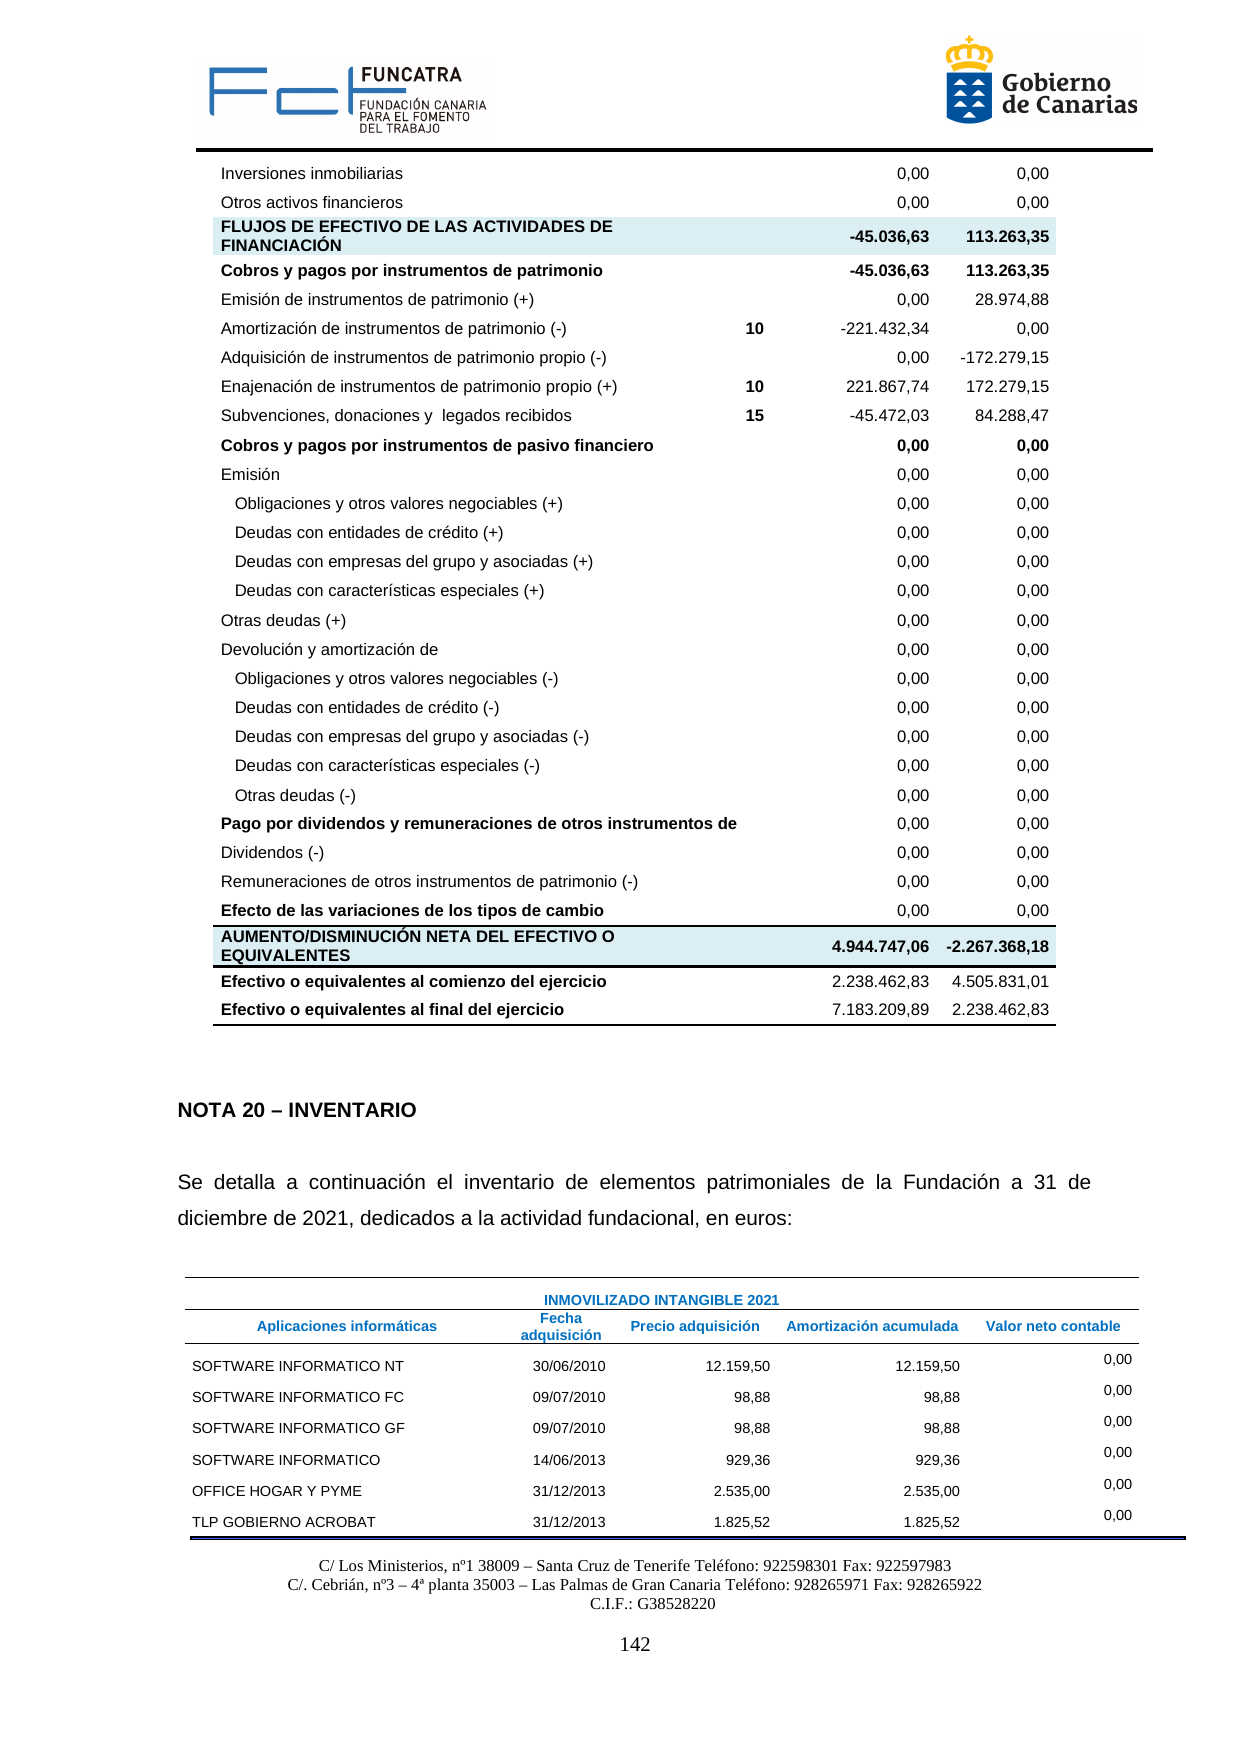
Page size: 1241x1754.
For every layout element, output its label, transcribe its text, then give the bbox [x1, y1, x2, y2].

table_cell Precio adquisición [613, 1310, 777, 1343]
table_cell 10 [700, 314, 809, 343]
table_cell [700, 255, 809, 284]
table_cell 0,00 [809, 693, 936, 722]
table_cell AUMENTO/DISMINUCIÓN NETA DEL EFECTIVO O EQUIVALENTES [213, 927, 700, 965]
table_cell 0,00 [809, 605, 936, 634]
table_cell 1.825,52 [778, 1499, 967, 1531]
table_cell [700, 547, 809, 576]
table_cell Otros activos financieros [213, 188, 700, 217]
table_cell 0,00 [967, 1499, 1139, 1531]
table_cell [700, 780, 809, 809]
table_cell Deudas con características especiales (+) [213, 576, 700, 605]
table_cell -45.036,63 [809, 217, 936, 255]
table_cell 0,00 [936, 838, 1056, 867]
table_cell 0,00 [809, 664, 936, 693]
table_cell Devolución y amortización de [213, 635, 700, 664]
table_cell 0,00 [936, 722, 1056, 751]
table_cell 0,00 [967, 1374, 1139, 1406]
table_cell 0,00 [809, 285, 936, 314]
table_cell Enajenación de instrumentos de patrimonio propio (+) [213, 372, 700, 401]
table_cell 0,00 [936, 810, 1056, 837]
table_cell [700, 460, 809, 489]
table_cell [700, 838, 809, 867]
table_cell 113.263,35 [936, 255, 1056, 284]
table_cell [700, 968, 809, 994]
table_cell [700, 605, 809, 634]
table_cell Cobros y pagos por instrumentos de patrimonio [213, 255, 700, 284]
table_cell Deudas con características especiales (-) [213, 751, 700, 780]
table_cell 7.183.209,89 [809, 995, 936, 1024]
table_cell Otras deudas (-) [213, 780, 700, 809]
table_cell Inversiones inmobiliarias [213, 159, 700, 188]
table_cell 0,00 [967, 1406, 1139, 1437]
table_cell [700, 188, 809, 217]
table_cell 0,00 [809, 896, 936, 925]
table_cell 98,88 [778, 1374, 967, 1406]
table_cell 0,00 [809, 635, 936, 664]
table_cell 2.238.462,83 [809, 968, 936, 994]
table_cell Subvenciones, donaciones y legados recibidos [213, 401, 700, 430]
table_cell TLP GOBIERNO ACROBAT [185, 1499, 509, 1531]
table_cell 0,00 [809, 547, 936, 576]
table_cell 0,00 [809, 343, 936, 372]
table_cell 2.535,00 [613, 1468, 777, 1499]
table_cell 0,00 [936, 693, 1056, 722]
table_cell Emisión [213, 460, 700, 489]
table_cell [700, 664, 809, 693]
table_cell 0,00 [936, 605, 1056, 634]
table_cell 0,00 [936, 430, 1056, 459]
table_cell [700, 576, 809, 605]
table_cell [700, 635, 809, 664]
table_cell Aplicaciones informáticas [185, 1310, 509, 1343]
table_cell 0,00 [936, 518, 1056, 547]
table_cell SOFTWARE INFORMATICO NT [185, 1344, 509, 1374]
table_cell 98,88 [778, 1406, 967, 1437]
table_cell Cobros y pagos por instrumentos de pasivo financiero [213, 430, 700, 459]
table_cell Pago por dividendos y remuneraciones de otros instrumentos de [213, 810, 809, 837]
table_cell [700, 343, 809, 372]
table_cell [700, 285, 809, 314]
table_cell 0,00 [936, 751, 1056, 780]
table_cell 0,00 [809, 867, 936, 896]
table_cell 2.238.462,83 [936, 995, 1056, 1024]
table_cell -2.267.368,18 [936, 927, 1056, 965]
picture [195, 57, 492, 138]
table_cell Deudas con entidades de crédito (-) [213, 693, 700, 722]
table_cell Otras deudas (+) [213, 605, 700, 634]
table_cell 0,00 [936, 635, 1056, 664]
table_cell Efectivo o equivalentes al comienzo del ejercicio [213, 968, 700, 994]
table_cell 0,00 [936, 159, 1056, 188]
table_cell 0,00 [936, 896, 1056, 925]
table_cell FLUJOS DE EFECTIVO DE LAS ACTIVIDADES DE FINANCIACIÓN [213, 217, 700, 255]
table_cell 31/12/2013 [509, 1468, 613, 1499]
table_cell Deudas con entidades de crédito (+) [213, 518, 700, 547]
table_cell 0,00 [936, 314, 1056, 343]
table_header INMOVILIZADO INTANGIBLE 2021 [185, 1278, 1139, 1308]
table_cell [700, 489, 809, 518]
table_cell Amortización acumulada [778, 1310, 967, 1343]
table_cell 0,00 [809, 460, 936, 489]
table_cell 0,00 [936, 489, 1056, 518]
table_cell 84.288,47 [936, 401, 1056, 430]
table_cell 1.825,52 [613, 1499, 777, 1531]
table_cell 09/07/2010 [509, 1406, 613, 1437]
table_cell Obligaciones y otros valores negociables (+) [213, 489, 700, 518]
table_cell 113.263,35 [936, 217, 1056, 255]
table_cell 0,00 [809, 722, 936, 751]
table_cell 0,00 [967, 1344, 1139, 1374]
table_cell Dividendos (-) [213, 838, 700, 867]
table_cell 98,88 [613, 1406, 777, 1437]
table_cell -45.472,03 [809, 401, 936, 430]
table_cell 15 [700, 401, 809, 430]
table_cell Deudas con empresas del grupo y asociadas (-) [213, 722, 700, 751]
table_cell -172.279,15 [936, 343, 1056, 372]
table_cell 0,00 [809, 518, 936, 547]
table_cell 12.159,50 [613, 1344, 777, 1374]
picture [945, 35, 1138, 124]
table_cell 28.974,88 [936, 285, 1056, 314]
table_cell 0,00 [809, 838, 936, 867]
table_cell 172.279,15 [936, 372, 1056, 401]
table_cell 0,00 [809, 810, 936, 837]
table_cell 12.159,50 [778, 1344, 967, 1374]
table_cell Adquisición de instrumentos de patrimonio propio (-) [213, 343, 700, 372]
table_cell [700, 751, 809, 780]
table_cell Efectivo o equivalentes al final del ejercicio [213, 995, 700, 1024]
table_cell 0,00 [936, 188, 1056, 217]
table_cell 929,36 [778, 1437, 967, 1468]
text Se detalla a continuación el inventario de elementos patrimoniales de la Fundación a 31 de diciembre de 2021, dedicados a la actividad fundacional, en euros: [177, 1169, 1092, 1229]
table_cell [700, 430, 809, 459]
table_cell Deudas con empresas del grupo y asociadas (+) [213, 547, 700, 576]
table_cell 0,00 [936, 780, 1056, 809]
table_cell SOFTWARE INFORMATICO GF [185, 1406, 509, 1437]
table_cell [700, 518, 809, 547]
table_cell -45.036,63 [809, 255, 936, 284]
table_cell Obligaciones y otros valores negociables (-) [213, 664, 700, 693]
table_cell 0,00 [809, 489, 936, 518]
table_cell 4.505.831,01 [936, 968, 1056, 994]
table_cell 221.867,74 [809, 372, 936, 401]
table_cell 14/06/2013 [509, 1437, 613, 1468]
table_cell Fecha adquisición [509, 1310, 613, 1343]
table_cell 0,00 [809, 751, 936, 780]
table_cell 0,00 [936, 664, 1056, 693]
table_cell Valor neto contable [967, 1310, 1139, 1343]
table_cell 98,88 [613, 1374, 777, 1406]
text NOTA 20 – INVENTARIO [177, 1098, 1092, 1122]
table_cell [700, 159, 809, 188]
table_cell 0,00 [936, 576, 1056, 605]
table_cell 0,00 [936, 460, 1056, 489]
table_cell 0,00 [936, 867, 1056, 896]
table_cell -221.432,34 [809, 314, 936, 343]
table_cell [700, 722, 809, 751]
table_cell 10 [700, 372, 809, 401]
table_cell 0,00 [809, 159, 936, 188]
table_cell [700, 927, 809, 965]
table_cell 0,00 [967, 1437, 1139, 1468]
table_cell 2.535,00 [778, 1468, 967, 1499]
table_cell 0,00 [967, 1468, 1139, 1499]
table_cell [700, 995, 809, 1024]
table_cell 929,36 [613, 1437, 777, 1468]
table_cell 0,00 [809, 780, 936, 809]
table_cell SOFTWARE INFORMATICO [185, 1437, 509, 1468]
table_cell Efecto de las variaciones de los tipos de cambio [213, 896, 700, 925]
table_cell Remuneraciones de otros instrumentos de patrimonio (-) [213, 867, 700, 896]
table_cell [700, 217, 809, 255]
table_cell [700, 693, 809, 722]
table_cell 0,00 [809, 430, 936, 459]
table_cell 0,00 [809, 576, 936, 605]
table_cell 0,00 [936, 547, 1056, 576]
table_cell 30/06/2010 [509, 1344, 613, 1374]
table_cell [700, 896, 809, 925]
table_cell 31/12/2013 [509, 1499, 613, 1531]
table_cell [700, 867, 809, 896]
table_cell SOFTWARE INFORMATICO FC [185, 1374, 509, 1406]
table_cell 09/07/2010 [509, 1374, 613, 1406]
table_cell OFFICE HOGAR Y PYME [185, 1468, 509, 1499]
table_cell Emisión de instrumentos de patrimonio (+) [213, 285, 700, 314]
table_cell Amortización de instrumentos de patrimonio (-) [213, 314, 700, 343]
table_cell 4.944.747,06 [809, 927, 936, 965]
table_cell 0,00 [809, 188, 936, 217]
